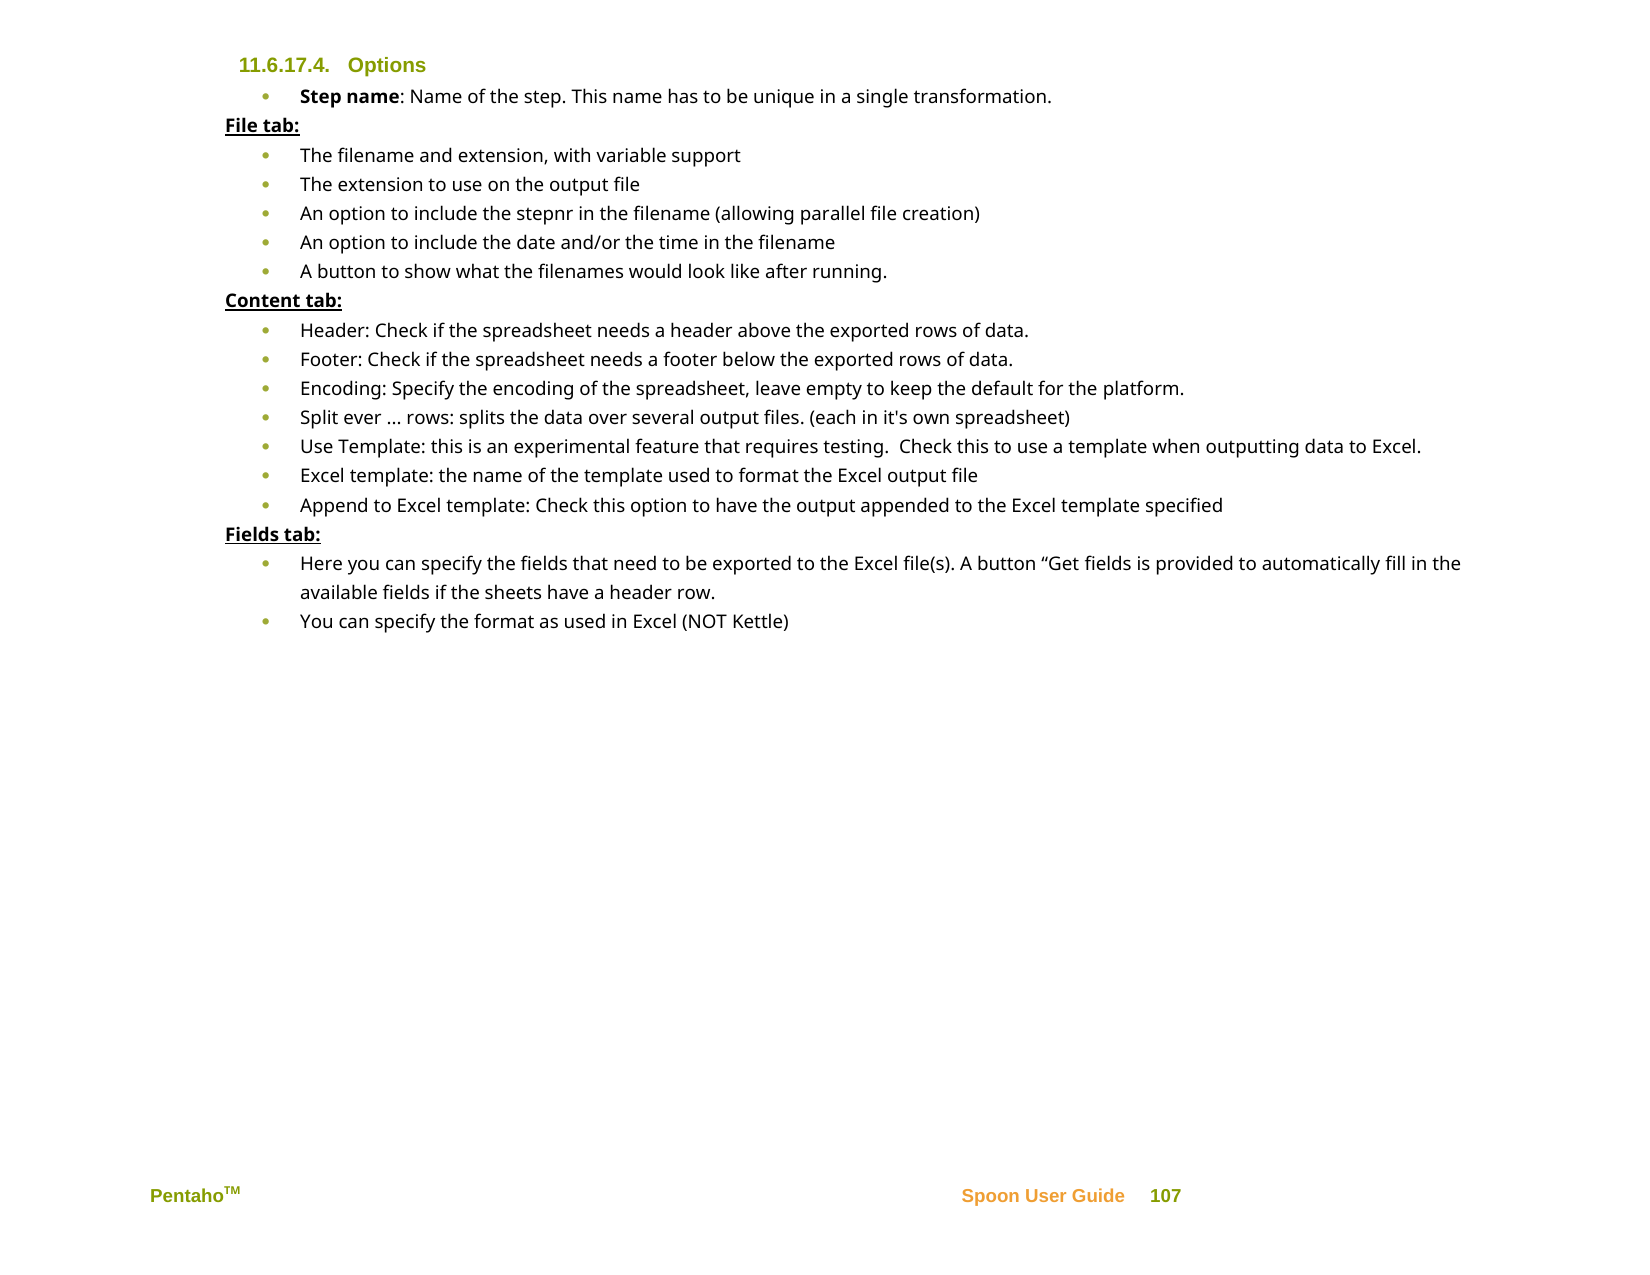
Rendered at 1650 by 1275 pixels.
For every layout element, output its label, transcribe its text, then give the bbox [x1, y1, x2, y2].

list Encoding: Specify the encoding of the spreadsheet, leave empty to keep the default for the platform. [262, 372, 1500, 401]
list You can specify the format as used in Excel (NOT Kettle) [262, 605, 1500, 634]
list An option to include the date and/or the time in the filename [262, 226, 1500, 255]
list The extension to use on the output file [262, 168, 1500, 197]
subtitle Options [239, 45, 1500, 80]
list Step name: Name of the step. This name has to be unique in a single transformation. [262, 80, 1500, 109]
list Footer: Check if the spreadsheet needs a footer below the exported rows of data. [262, 343, 1500, 372]
list Header: Check if the spreadsheet needs a header above the exported rows of data. [262, 314, 1500, 343]
list Split ever ... rows: splits the data over several output files. (each in it's own spreadsheet) [262, 401, 1500, 430]
list The filename and extension, with variable support [262, 139, 1500, 168]
list A button to show what the filenames would look like after running. [262, 255, 1500, 284]
list Use Template: this is an experimental feature that requires testing. Check this to use a template when outputting data to Excel. [262, 430, 1500, 459]
text Fields tab: [225, 518, 1500, 547]
text Content tab: [225, 284, 1500, 314]
list Here you can specify the fields that need to be exported to the Excel file(s). A button “Get fields is provided to automatically fill in the available fields if the sheets have a header row. [262, 547, 1500, 605]
list An option to include the stepnr in the filename (allowing parallel file creation) [262, 197, 1500, 226]
text File tab: [225, 109, 1500, 139]
list Append to Excel template: Check this option to have the output appended to the Excel template specified [262, 489, 1500, 518]
list Excel template: the name of the template used to format the Excel output file [262, 459, 1500, 489]
